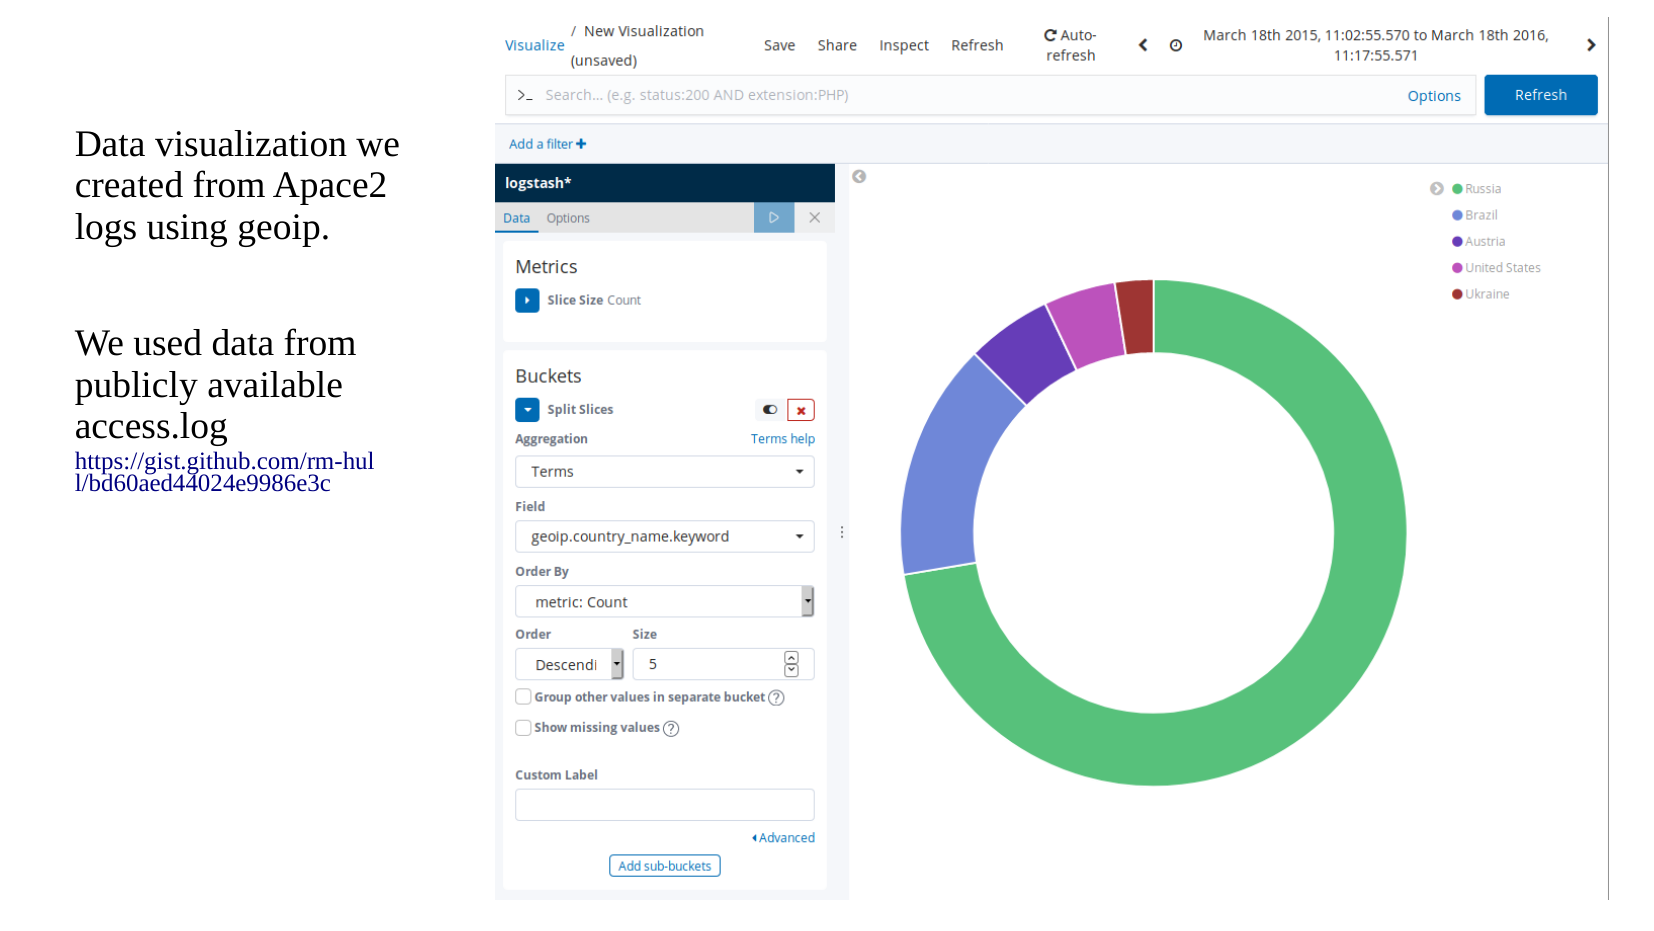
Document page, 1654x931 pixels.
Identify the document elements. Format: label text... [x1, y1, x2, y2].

text_box Data visualization we created from Apace2 logs using geoip. [60, 115, 436, 391]
picture [495, 17, 1609, 901]
text_box We used data from publicly available access.log https://gist.github.com/rm-hull/bd60aed44024e9986e3c [60, 315, 391, 510]
